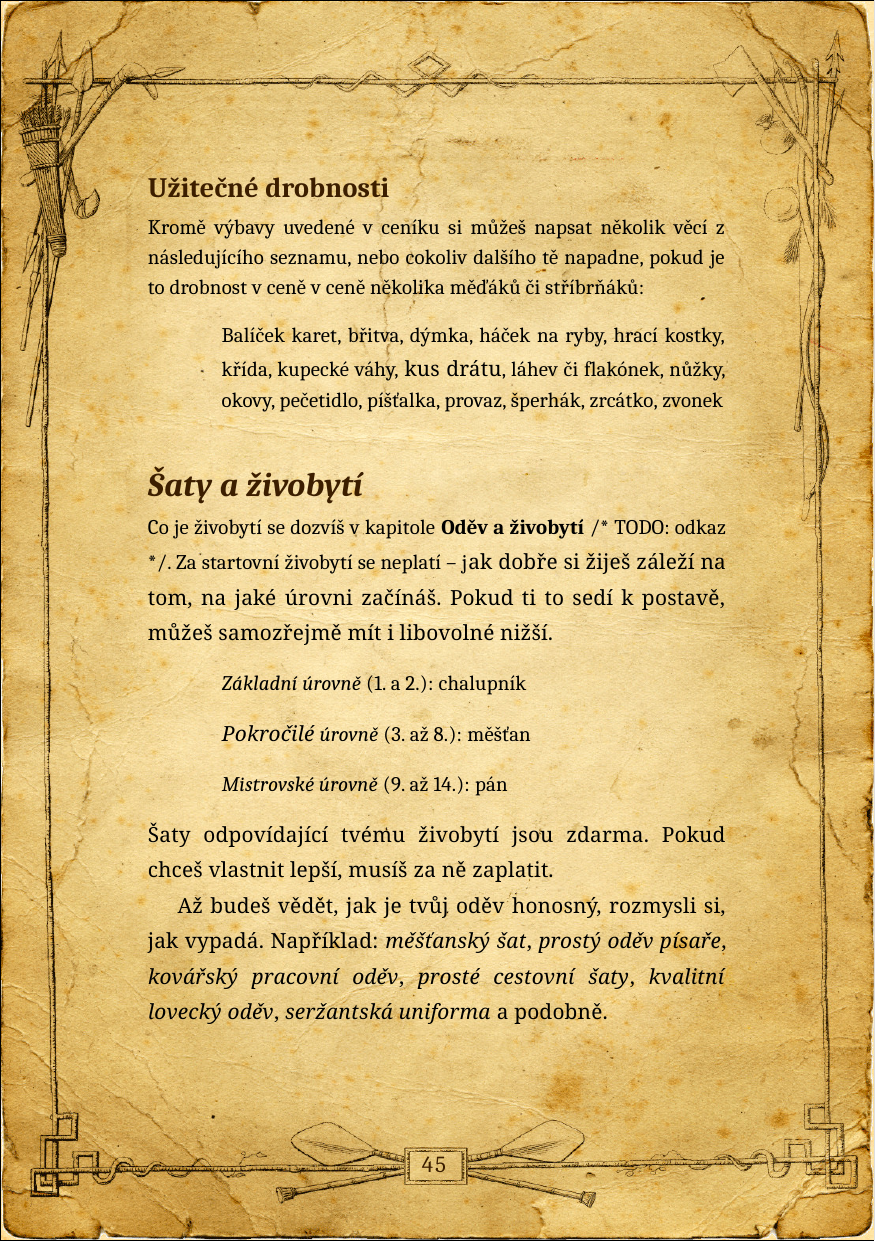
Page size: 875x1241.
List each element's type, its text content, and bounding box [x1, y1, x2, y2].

text Co je živobytí se dozvíš v kapitole Oděv a živobytí /* TODO: odkaz */. Za startovní živobytí se neplatí – jak dobře si žiješ záleží na tom, na jaké úrovni začínáš. Pokud ti to sedí k postavě, můžeš samozřejmě mít i libovolné nižší. [148, 516, 726, 647]
subtitle Šaty a živobytí [148, 466, 726, 504]
text Pokročilé úrovně (3. až 8.): měšťan [222, 719, 726, 747]
text Balíček karet, břitva, dýmka, háček na ryby, hrací kostky, křída, kupecké váhy, kus drátu, láhev či flakónek, nůžky, okovy, pečetidlo, píšťalka, provaz, šperhák, zrcátko, zvonek [221, 323, 726, 413]
text Mistrovské úrovně (9. až 14.): pán [222, 772, 726, 796]
text Základní úrovně (1. a 2.): chalupník [222, 671, 726, 695]
text Šaty odpovídající tvému živobytí jsou zdarma. Pokud chceš vlastnit lepší, musíš za ně zaplatit. Až budeš vědět, jak je tvůj oděv honosný, rozmysli si, jak vypadá. Například: měšťanský šat, prostý oděv písaře, kovářský pracovní oděv, prosté cestovní šaty, kvalitní lovecký oděv, seržantská uniforma a podobně. [148, 820, 726, 1026]
text Kromě výbavy uvedené v ceníku si můžeš napsat několik věcí z následujícího seznamu, nebo cokoliv dalšího tě napadne, pokud je to drobnost v ceně v ceně několika měďáků či stříbrňáků: [148, 216, 726, 300]
picture [1, 1, 874, 1240]
subtitle Užitečné drobnosti [148, 172, 726, 204]
